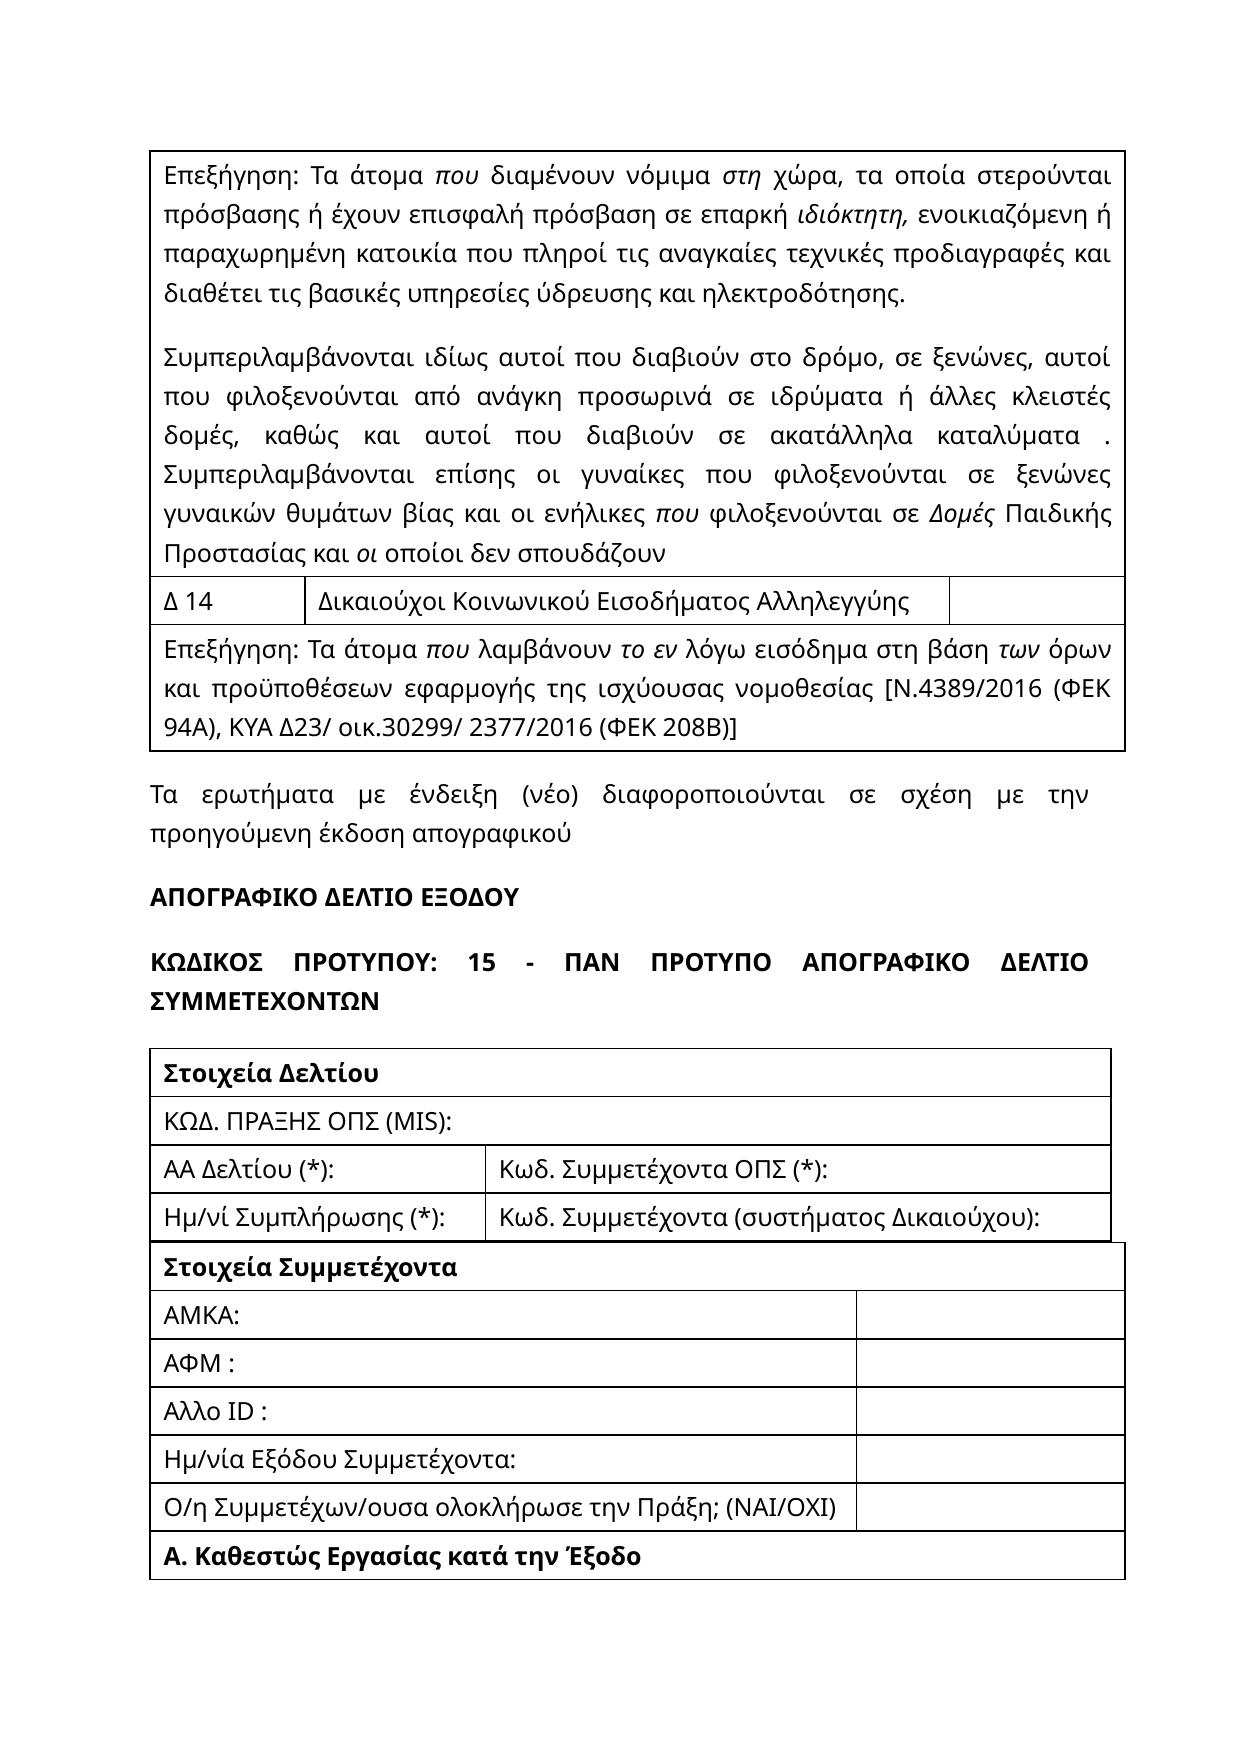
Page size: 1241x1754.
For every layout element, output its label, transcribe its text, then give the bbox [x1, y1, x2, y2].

table_cell [857, 1340, 1124, 1386]
table_cell Ημ/νί Συμπλήρωσης (*): [151, 1194, 485, 1240]
table_cell Κωδ. Συμμετέχοντα (συστήματος Δικαιούχου): [486, 1194, 1110, 1240]
table_cell Επεξήγηση: Τα άτομα που διαμένουν νόμιμα στη χώρα, τα οποία στερούνται πρόσβασης ή έχουν επισφαλή πρόσβαση σε επαρκή ιδιόκτητη, ενοικιαζόμενη ή παραχωρημένη κατοικία που πληροί τις αναγκαίες τεχνικές προδιαγραφές και διαθέτει τις βασικές υπηρεσίες ύδρευσης και ηλεκτροδότησης. Συμπεριλαμβάνονται ιδίως αυτοί που διαβιούν στο δρόμο, σε ξενώνες, αυτοί που φιλοξενούνται από ανάγκη προσωρινά σε ιδρύματα ή άλλες κλειστές δομές, καθώς και αυτοί που διαβιούν σε ακατάλληλα καταλύματα . Συμπεριλαμβάνονται επίσης οι γυναίκες που φιλοξενούνται σε ξενώνες γυναικών θυμάτων βίας και οι ενήλικες που φιλοξενούνται σε Δομές Παιδικής Προστασίας και οι οποίοι δεν σπουδάζουν [151, 152, 1124, 576]
table_cell ΚΩΔ. ΠΡΑΞΗΣ ΟΠΣ (MIS): [151, 1097, 1110, 1144]
table_cell Αλλο ID : [151, 1388, 856, 1434]
table_cell ΑΦΜ : [151, 1340, 856, 1386]
text Τα ερωτήματα με ένδειξη (νέο) διαφοροποιούνται σε σχέση με την προηγούμενη έκδοση απογραφικού [150, 777, 1090, 850]
table_cell Ο/η Συμμετέχων/ουσα ολοκλήρωσε την Πράξη; (ΝΑΙ/ΟΧΙ) [151, 1484, 856, 1530]
table_cell Επεξήγηση: Τα άτομα που λαμβάνουν το εν λόγω εισόδημα στη βάση των όρων και προϋποθέσεων εφαρμογής της ισχύουσας νομοθεσίας [Ν.4389/2016 (ΦΕΚ 94Α), ΚΥΑ Δ23/ οικ.30299/ 2377/2016 (ΦΕΚ 208B)] [151, 625, 1124, 750]
table_cell Α. Καθεστώς Εργασίας κατά την Έξοδο [151, 1532, 1124, 1578]
table_cell [857, 1436, 1124, 1482]
table_cell ΑΜΚΑ: [151, 1291, 856, 1338]
table_cell Δικαιούχοι Κοινωνικού Εισοδήματος Αλληλεγγύης [306, 577, 949, 624]
table_cell [857, 1484, 1124, 1530]
table_cell ΑΑ Δελτίου (*): [151, 1146, 485, 1192]
text ΑΠΟΓΡΑΦΙΚΟ ΔΕΛΤΙΟ ΕΞΟΔΟΥ [150, 880, 1090, 914]
table_header Στοιχεία Δελτίου [151, 1049, 1110, 1096]
text ΚΩΔΙΚΟΣ ΠΡΟΤΥΠΟΥ: 15 - ΠΑΝ ΠΡΟΤΥΠΟ ΑΠΟΓΡΑΦΙΚΟ ΔΕΛΤΙΟ ΣΥΜΜΕΤΕΧΟΝΤΩΝ [150, 944, 1090, 1017]
table_cell Κωδ. Συμμετέχοντα ΟΠΣ (*): [486, 1146, 1110, 1192]
table_cell [857, 1291, 1124, 1338]
table_cell Δ 14 [151, 577, 304, 624]
table_cell [950, 577, 1124, 624]
table_cell Ημ/νία Εξόδου Συμμετέχοντα: [151, 1436, 856, 1482]
table_cell [857, 1388, 1124, 1434]
table_header Στοιχεία Συμμετέχοντα [151, 1243, 1124, 1290]
